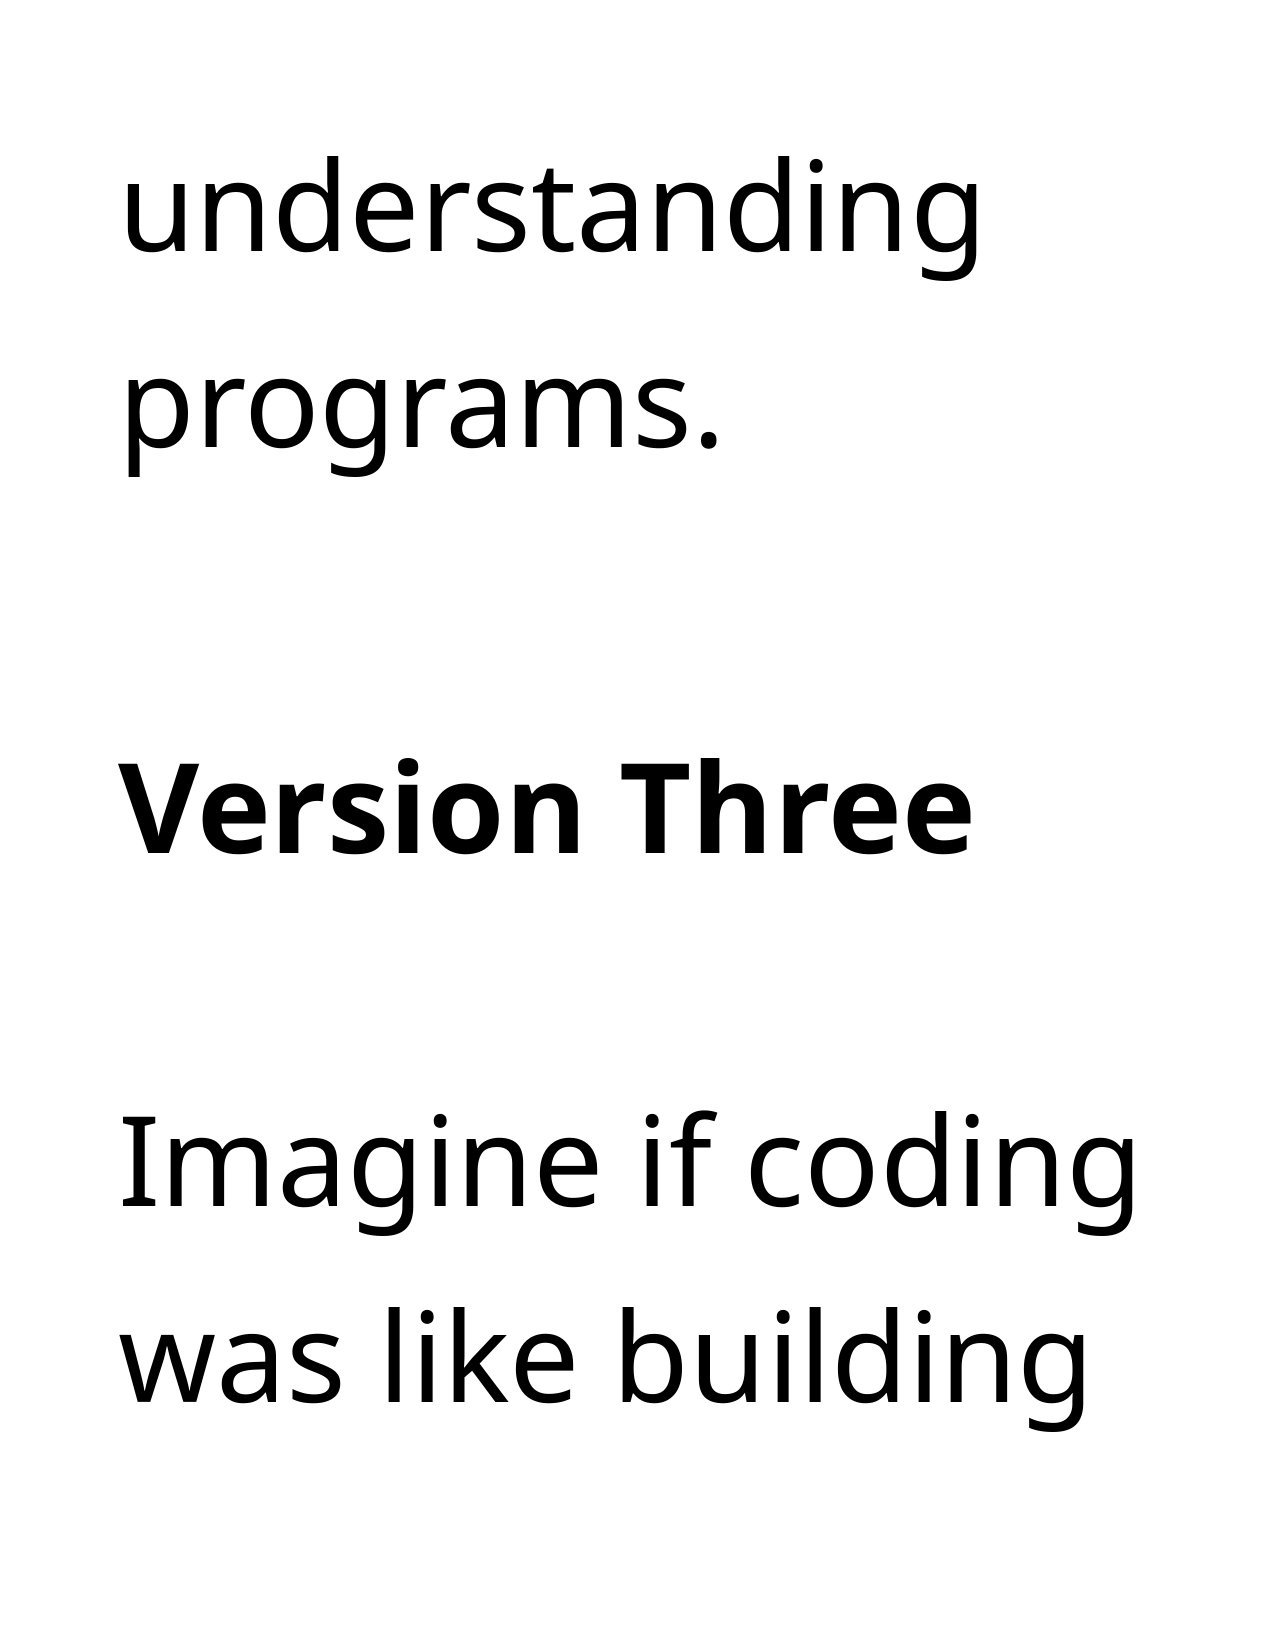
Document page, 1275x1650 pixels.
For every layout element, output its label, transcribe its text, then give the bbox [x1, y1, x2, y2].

text understanding programs. [118, 118, 1157, 484]
subtitle Version Three [118, 720, 1157, 1060]
text Imagine if coding was like building [118, 1073, 1157, 1439]
